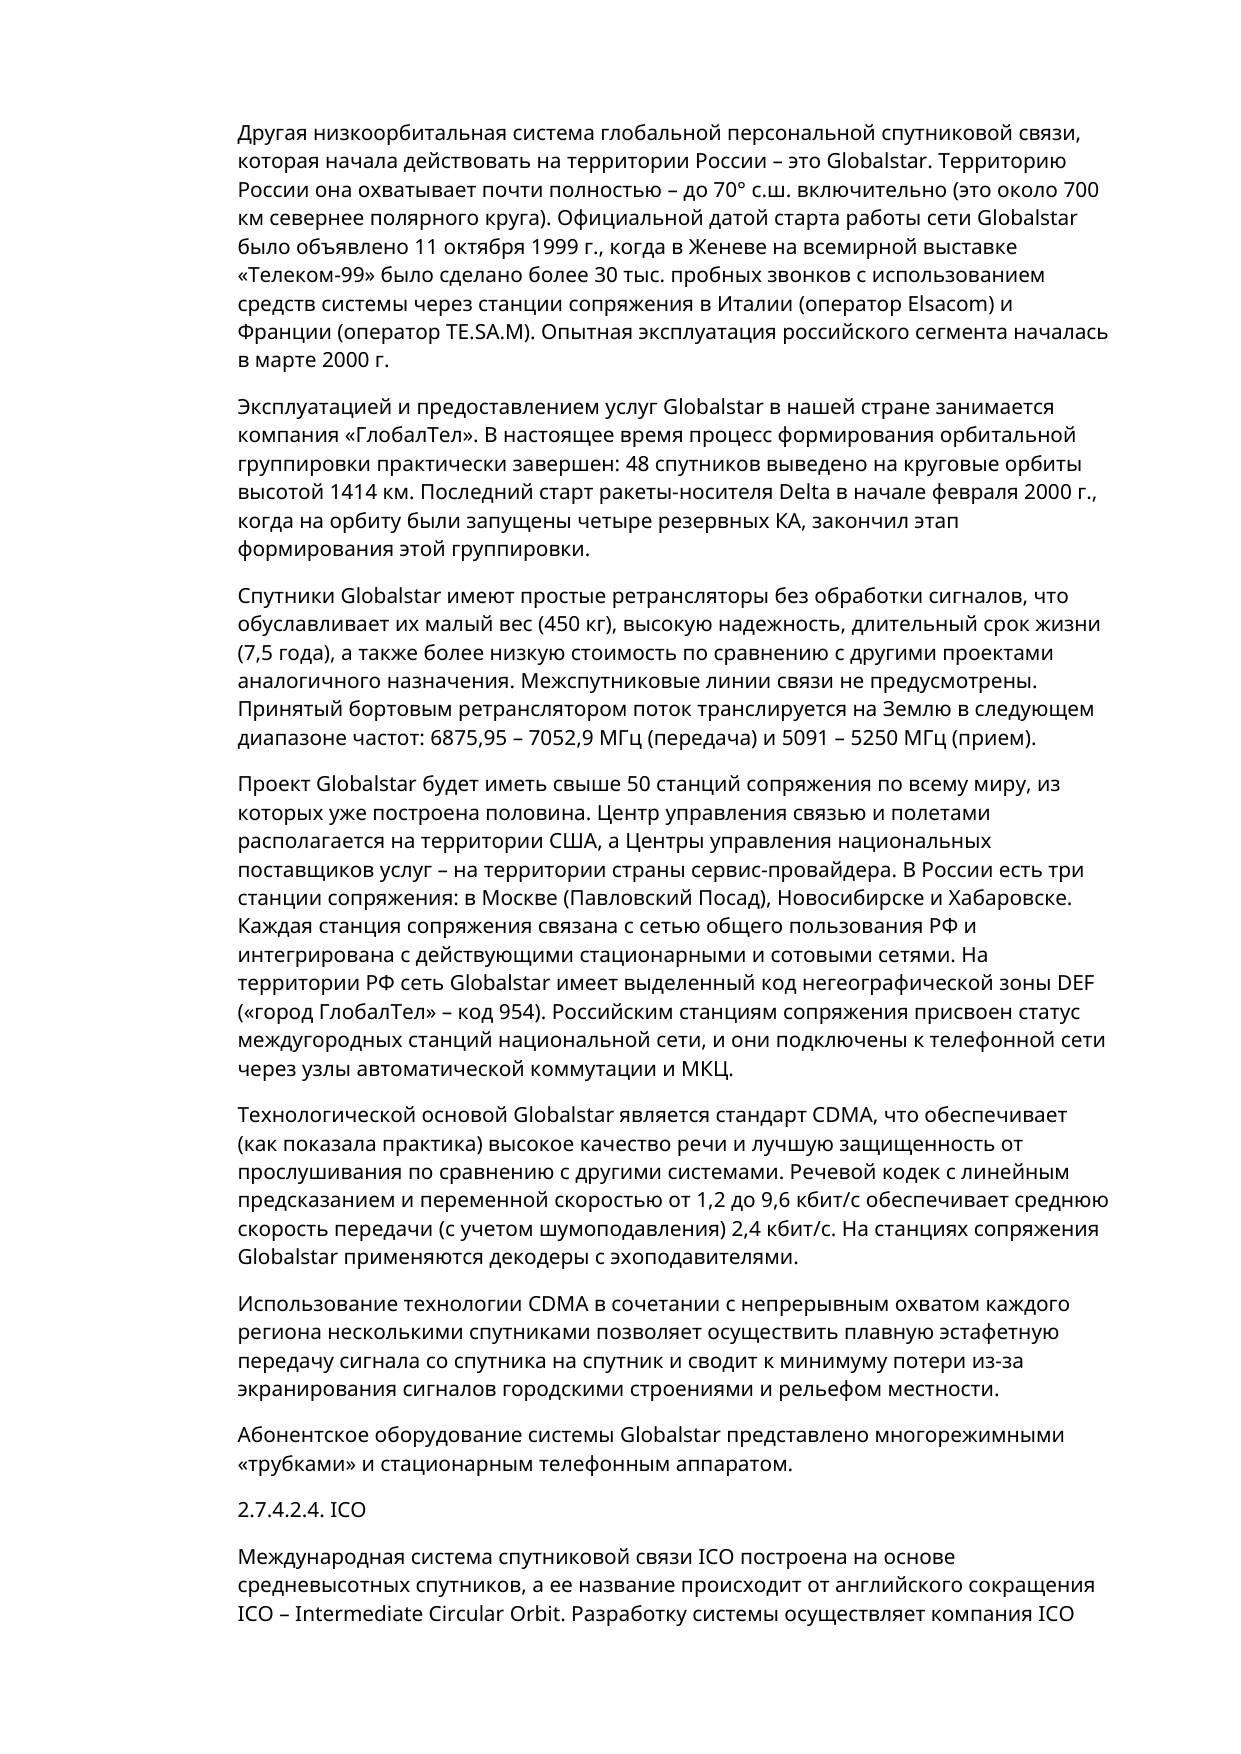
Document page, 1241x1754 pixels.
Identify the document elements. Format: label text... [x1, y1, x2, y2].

text Другая низкоорбитальная система глобальной персональной спутниковой связи, которая начала действовать на территории России – это Globalstar. Территорию России она охватывает почти полностью – до 70° с.ш. включительно (это около 700 км севернее полярного круга). Официальной датой старта работы сети Globalstar было объявлено 11 октября 1999 г., когда в Женеве на всемирной выставке «Телеком-99» было сделано более 30 тыс. пробных звонков с использованием средств системы через станции сопряжения в Италии (оператор Elsacom) и Франции (оператор TE.SA.M). Опытная эксплуатация российского сегмента началась в марте 2000 г. [237, 118, 1113, 374]
text Эксплуатацией и предоставлением услуг Globalstar в нашей стране занимается компания «ГлобалТел». В настоящее время процесс формирования орбитальной группировки практически завершен: 48 спутников выведено на круговые орбиты высотой 1414 км. Последний старт ракеты-носителя Delta в начале февраля 2000 г., когда на орбиту были запущены четыре резервных КА, закончил этап формирования этой группировки. [237, 392, 1113, 563]
text 2.7.4.2.4. ICO [237, 1496, 1113, 1524]
text Абонентское оборудование системы Globalstar представлено многорежимными «трубками» и стационарным телефонным аппаратом. [237, 1421, 1113, 1477]
text Международная система спутниковой связи ICO построена на основе средневысотных спутников, а ее название происходит от английского сокращения ICO – Intermediate Circular Orbit. Разработку системы осуществляет компания ICO [237, 1542, 1113, 1627]
text Технологической основой Globalstar является стандарт CDMA, что обеспечивает (как показала практика) высокое качество речи и лучшую защищенность от прослушивания по сравнению с другими системами. Речевой кодек с линейным предсказанием и переменной скоростью от 1,2 до 9,6 кбит/с обеспечивает среднюю скорость передачи (с учетом шумоподавления) 2,4 кбит/с. На станциях сопряжения Globalstar применяются декодеры с эхоподавителями. [237, 1100, 1113, 1271]
text Использование технологии CDMA в сочетании с непрерывным охватом каждого региона несколькими спутниками позволяет осуществить плавную эстафетную передачу сигнала со спутника на спутник и сводит к минимуму потери из-за экранирования сигналов городскими строениями и рельефом местности. [237, 1289, 1113, 1403]
text Спутники Globalstar имеют простые ретрансляторы без обработки сигналов, что обуславливает их малый вес (450 кг), высокую надежность, длительный срок жизни (7,5 года), а также более низкую стоимость по сравнению с другими проектами аналогичного назначения. Межспутниковые линии связи не предусмотрены. Принятый бортовым ретранслятором поток транслируется на Землю в следующем диапазоне частот: 6875,95 – 7052,9 МГц (передача) и 5091 – 5250 МГц (прием). [237, 581, 1113, 751]
text Проект Globalstar будет иметь свыше 50 станций сопряжения по всему миру, из которых уже построена половина. Центр управления связью и полетами располагается на территории США, а Центры управления национальных поставщиков услуг – на территории страны сервис-провайдера. В России есть три станции сопряжения: в Москве (Павловский Посад), Новосибирске и Хабаровске. Каждая станция сопряжения связана с сетью общего пользования РФ и интегрирована с действующими стационарными и сотовыми сетями. На территории РФ сеть Globalstar имеет выделенный код негеографической зоны DEF («город ГлобалТел» – код 954). Российским станциям сопряжения присвоен статус междугородных станций национальной сети, и они подключены к телефонной сети через узлы автоматической коммутации и МКЦ. [237, 769, 1113, 1082]
